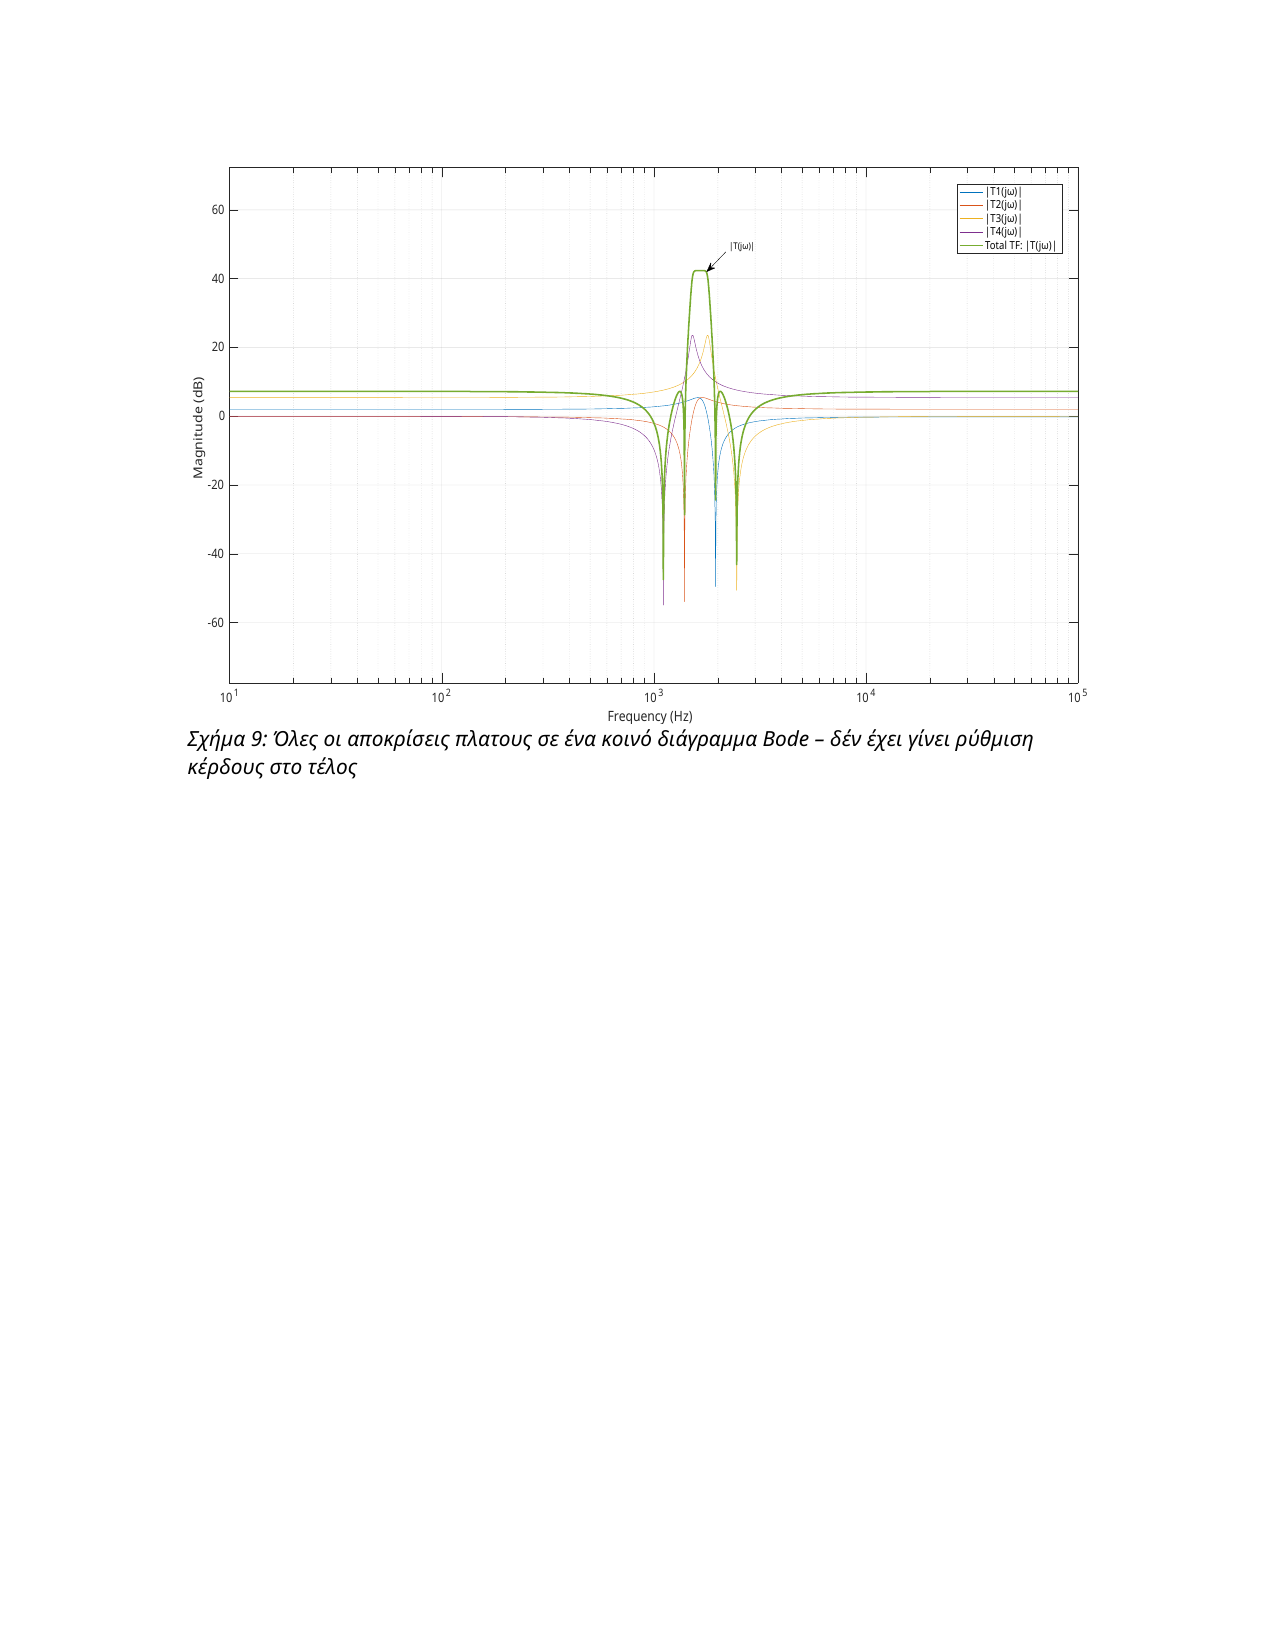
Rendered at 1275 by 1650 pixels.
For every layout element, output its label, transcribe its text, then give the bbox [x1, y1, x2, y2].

text Σχήμα 9: Όλες οι αποκρίσεις πλατους σε ένα κοινό διάγραμμα Bode – δέν έχει γίνει ρύθμιση κέρδους στο τέλος [187, 724, 1087, 781]
